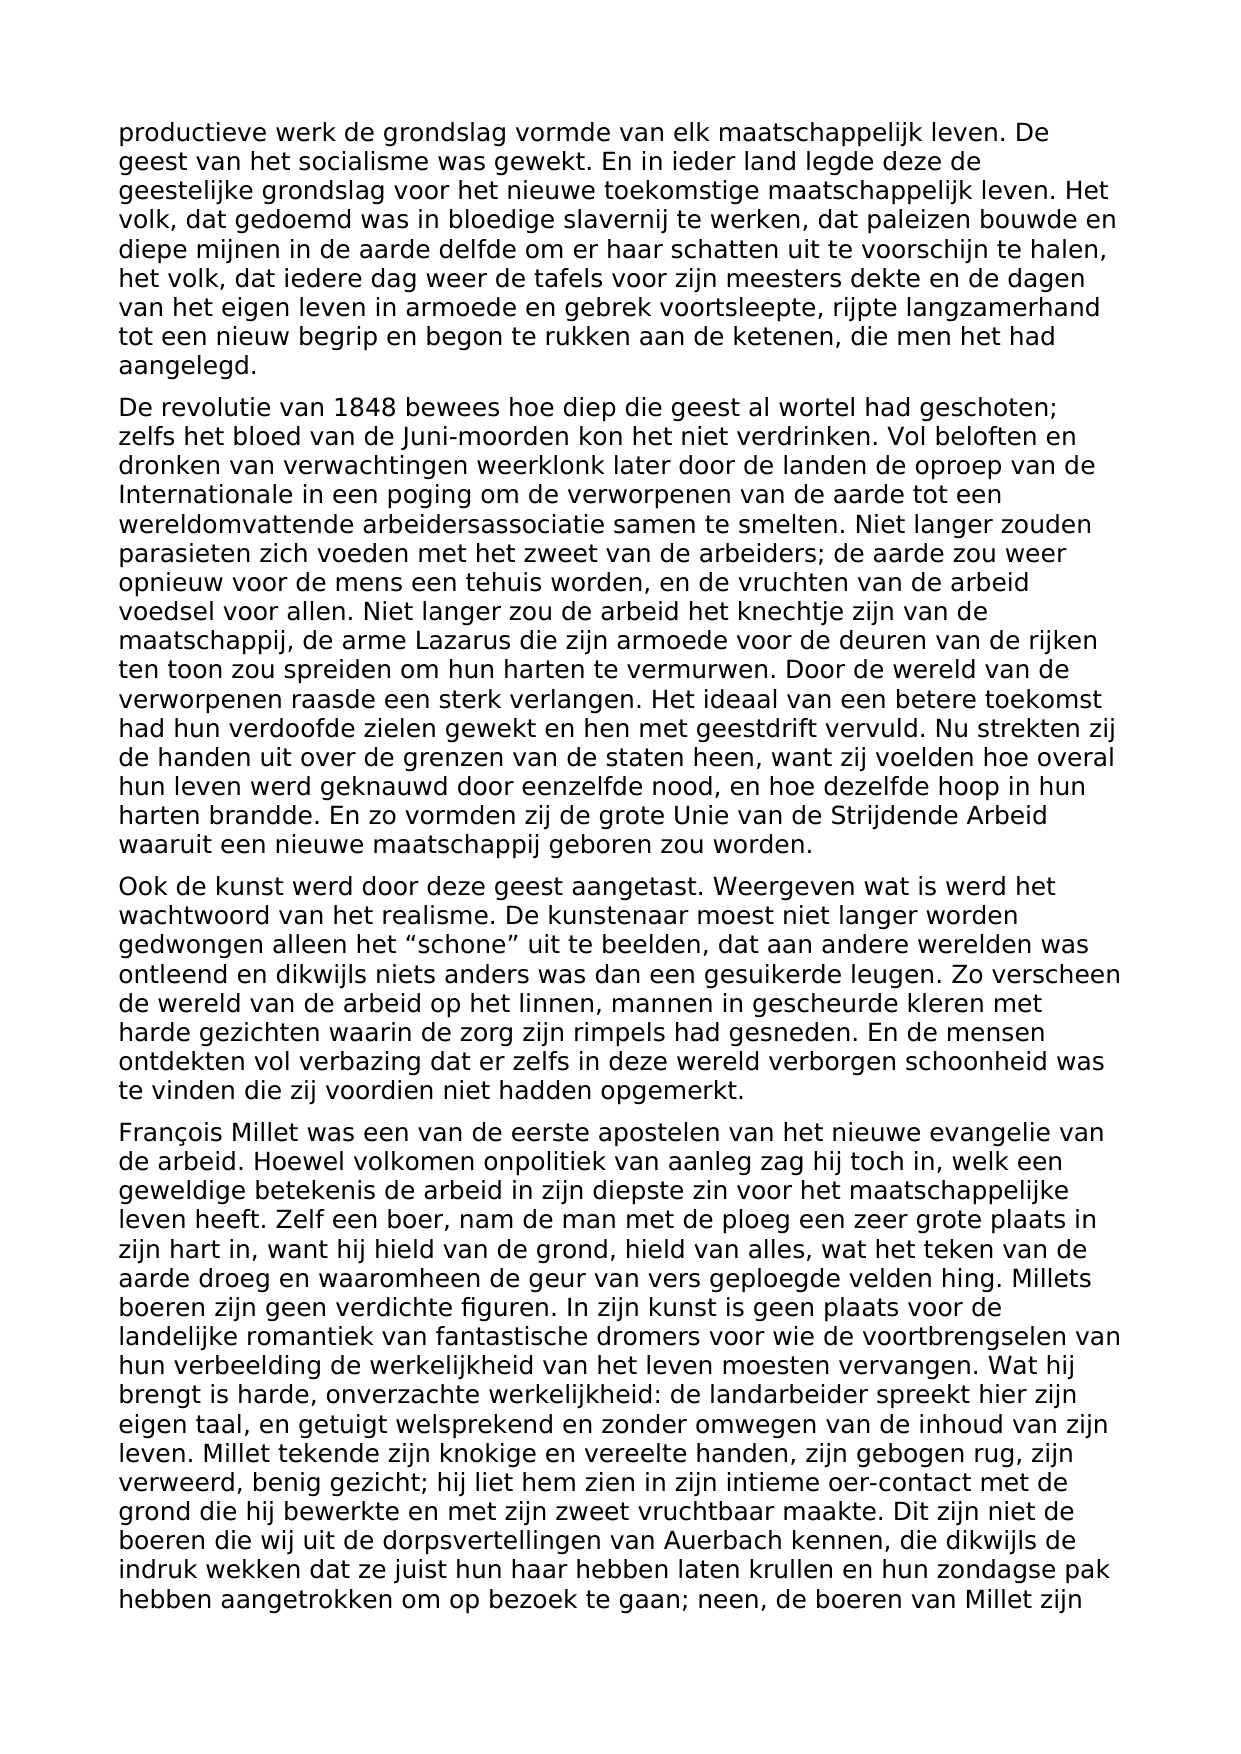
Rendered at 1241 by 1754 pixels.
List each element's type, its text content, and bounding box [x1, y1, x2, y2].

text François Millet was een van de eerste apostelen van het nieuwe evangelie van de arbeid. Hoewel volkomen onpolitiek van aanleg zag hij toch in, welk een geweldige betekenis de arbeid in zijn diepste zin voor het maatschappelijke leven heeft. Zelf een boer, nam de man met de ploeg een zeer grote plaats in zijn hart in, want hij hield van de grond, hield van alles, wat het teken van de aarde droeg en waaromheen de geur van vers geploegde velden hing. Millets boeren zijn geen verdichte figuren. In zijn kunst is geen plaats voor de landelijke romantiek van fantastische dromers voor wie de voortbrengselen van hun verbeelding de werkelijkheid van het leven moesten vervangen. Wat hij brengt is harde, onverzachte werkelijkheid: de landarbeider spreekt hier zijn eigen taal, en getuigt welsprekend en zonder omwegen van de inhoud van zijn leven. Millet tekende zijn knokige en vereelte handen, zijn gebogen rug, zijn verweerd, benig gezicht; hij liet hem zien in zijn intieme oer-contact met de grond die hij bewerkte en met zijn zweet vruchtbaar maakte. Dit zijn niet de boeren die wij uit de dorpsvertellingen van Auerbach kennen, die dikwijls de indruk wekken dat ze juist hun haar hebben laten krullen en hun zondagse pak hebben aangetrokken om op bezoek te gaan; neen, de boeren van Millet zijn [118, 1118, 1122, 1614]
text productieve werk de grondslag vormde van elk maatschappelijk leven. De geest van het socialisme was gewekt. En in ieder land legde deze de geestelijke grondslag voor het nieuwe toekomstige maatschappelijk leven. Het volk, dat gedoemd was in bloedige slavernij te werken, dat paleizen bouwde en diepe mijnen in de aarde delfde om er haar schatten uit te voorschijn te halen, het volk, dat iedere dag weer de tafels voor zijn meesters dekte en de dagen van het eigen leven in armoede en gebrek voortsleepte, rijpte langzamerhand tot een nieuw begrip en begon te rukken aan de ketenen, die men het had aangelegd. [118, 118, 1122, 381]
text Ook de kunst werd door deze geest aangetast. Weergeven wat is werd het wachtwoord van het realisme. De kunstenaar moest niet langer worden gedwongen alleen het “schone” uit te beelden, dat aan andere werelden was ontleend en dikwijls niets anders was dan een gesuikerde leugen. Zo verscheen de wereld van de arbeid op het linnen, mannen in gescheurde kleren met harde gezichten waarin de zorg zijn rimpels had gesneden. En de mensen ontdekten vol verbazing dat er zelfs in deze wereld verborgen schoonheid was te vinden die zij voordien niet hadden opgemerkt. [118, 872, 1122, 1106]
text De revolutie van 1848 bewees hoe diep die geest al wortel had geschoten; zelfs het bloed van de Juni-moorden kon het niet verdrinken. Vol beloften en dronken van verwachtingen weerklonk later door de landen de oproep van de Internationale in een poging om de verworpenen van de aarde tot een wereldomvattende arbeidersassociatie samen te smelten. Niet langer zouden parasieten zich voeden met het zweet van de arbeiders; de aarde zou weer opnieuw voor de mens een tehuis worden, en de vruchten van de arbeid voedsel voor allen. Niet langer zou de arbeid het knechtje zijn van de maatschappij, de arme Lazarus die zijn armoede voor de deuren van de rijken ten toon zou spreiden om hun harten te vermurwen. Door de wereld van de verworpenen raasde een sterk verlangen. Het ideaal van een betere toekomst had hun verdoofde zielen gewekt en hen met geestdrift vervuld. Nu strekten zij de handen uit over de grenzen van de staten heen, want zij voelden hoe overal hun leven werd geknauwd door eenzelfde nood, en hoe dezelfde hoop in hun harten brandde. En zo vormden zij de grote Unie van de Strijdende Arbeid waaruit een nieuwe maatschappij geboren zou worden. [118, 393, 1122, 860]
